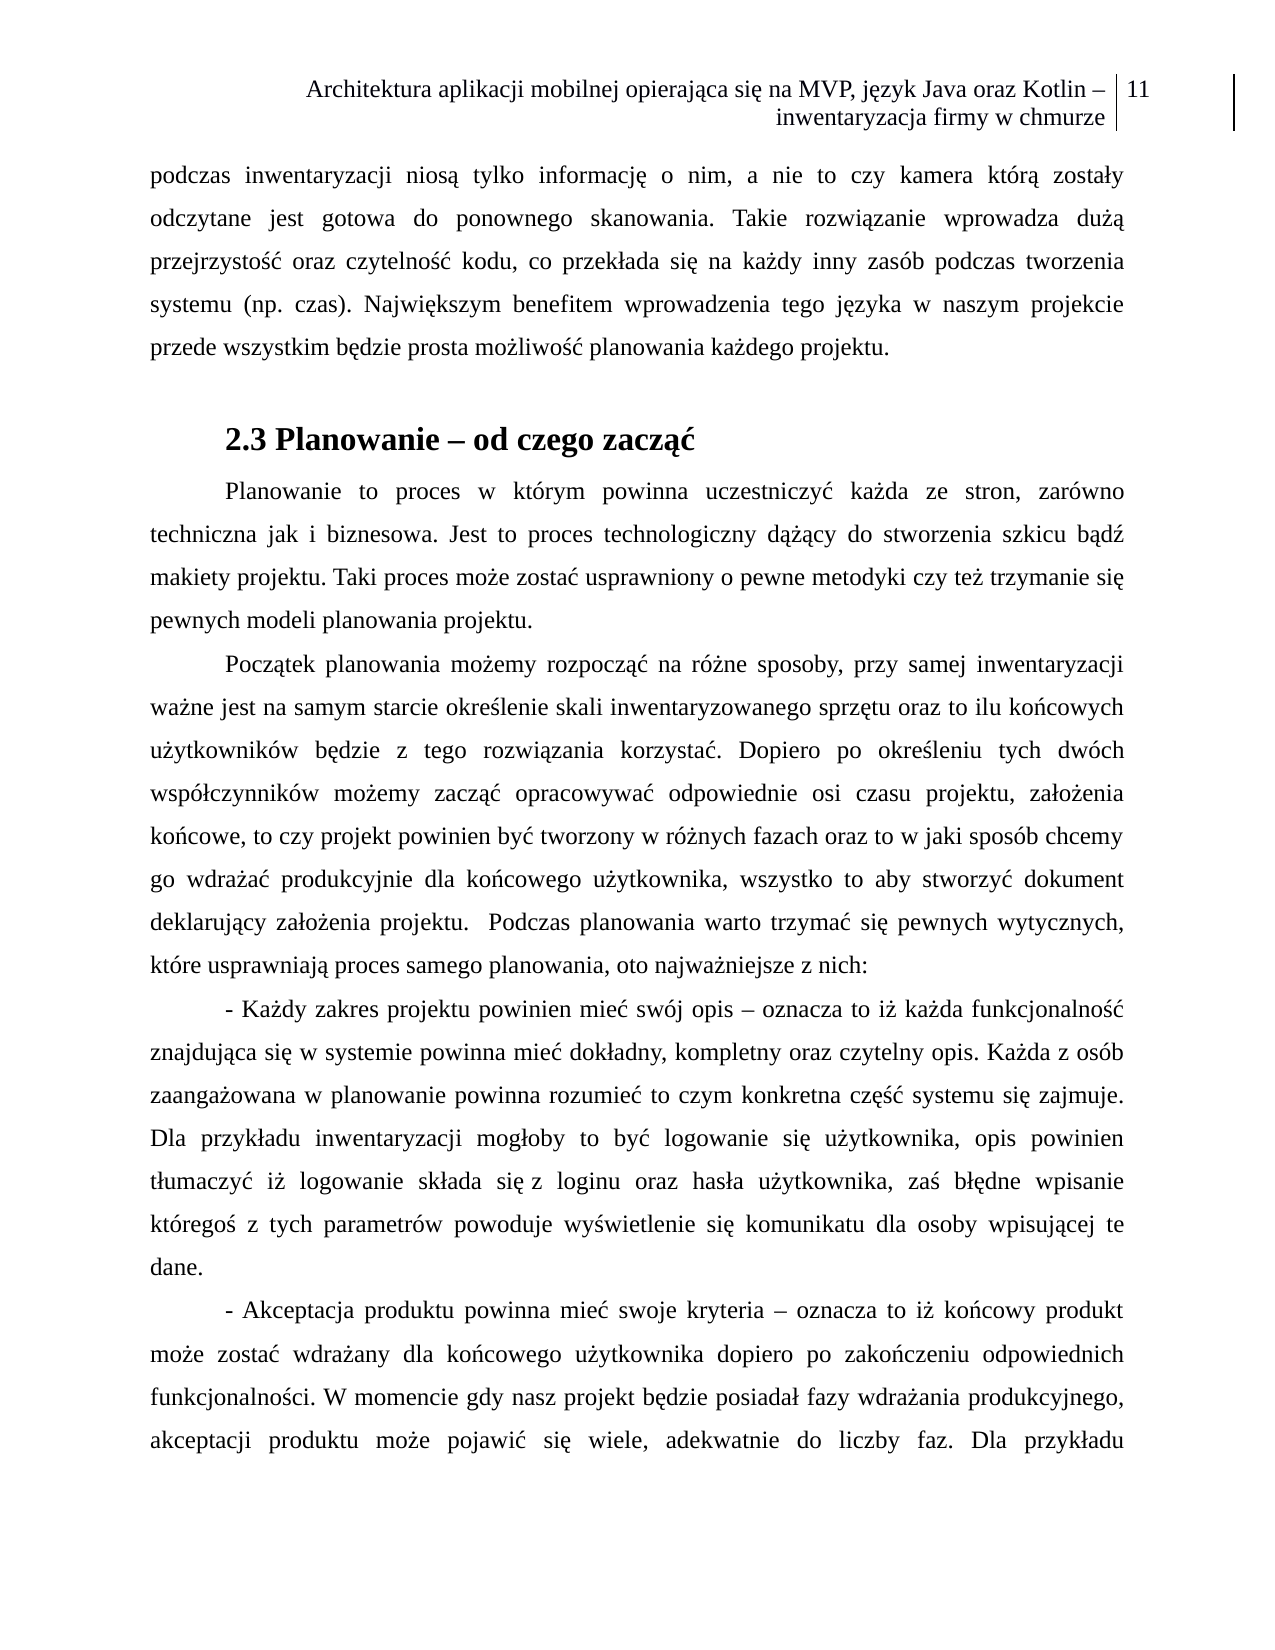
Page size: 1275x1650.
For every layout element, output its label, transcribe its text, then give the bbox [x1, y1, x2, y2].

text 2.3 Planowanie – od czego zacząć [150, 419, 1125, 457]
text - Każdy zakres projektu powinien mieć swój opis – oznacza to iż każda funkcjonalność znajdująca się w systemie powinna mieć dokładny, kompletny oraz czytelny opis. Każda z osób zaangażowana w planowanie powinna rozumieć to czym konkretna część systemu się zajmuje. Dla przykładu inwentaryzacji mogłoby to być logowanie się użytkownika, opis powinien tłumaczyć iż logowanie składa się z loginu oraz hasła użytkownika, zaś błędne wpisanie któregoś z tych parametrów powoduje wyświetlenie się komunikatu dla osoby wpisującej te dane. [150, 994, 1125, 1281]
text Planowanie to proces w którym powinna uczestniczyć każda ze stron, zarówno techniczna jak i biznesowa. Jest to proces technologiczny dążący do stworzenia szkicu bądź makiety projektu. Taki proces może zostać usprawniony o pewne metodyki czy też trzymanie się pewnych modeli planowania projektu. [150, 476, 1125, 634]
text Początek planowania możemy rozpocząć na różne sposoby, przy samej inwentaryzacji ważne jest na samym starcie określenie skali inwentaryzowanego sprzętu oraz to ilu końcowych użytkowników będzie z tego rozwiązania korzystać. Dopiero po określeniu tych dwóch współczynników możemy zacząć opracowywać odpowiednie osi czasu projektu, założenia końcowe, to czy projekt powinien być tworzony w różnych fazach oraz to w jaki sposób chcemy go wdrażać produkcyjnie dla końcowego użytkownika, wszystko to aby stworzyć dokument deklarujący założenia projektu. Podczas planowania warto trzymać się pewnych wytycznych, które usprawniają proces samego planowania, oto najważniejsze z nich: [150, 649, 1125, 979]
text - Akceptacja produktu powinna mieć swoje kryteria – oznacza to iż końcowy produkt może zostać wdrażany dla końcowego użytkownika dopiero po zakończeniu odpowiednich funkcjonalności. W momencie gdy nasz projekt będzie posiadał fazy wdrażania produkcyjnego, akceptacji produktu może pojawić się wiele, adekwatnie do liczby faz. Dla przykładu [150, 1296, 1125, 1454]
text podczas inwentaryzacji niosą tylko informację o nim, a nie to czy kamera którą zostały odczytane jest gotowa do ponownego skanowania. Takie rozwiązanie wprowadza dużą przejrzystość oraz czytelność kodu, co przekłada się na każdy inny zasób podczas tworzenia systemu (np. czas). Największym benefitem wprowadzenia tego języka w naszym projekcie przede wszystkim będzie prosta możliwość planowania każdego projektu. [150, 160, 1125, 361]
